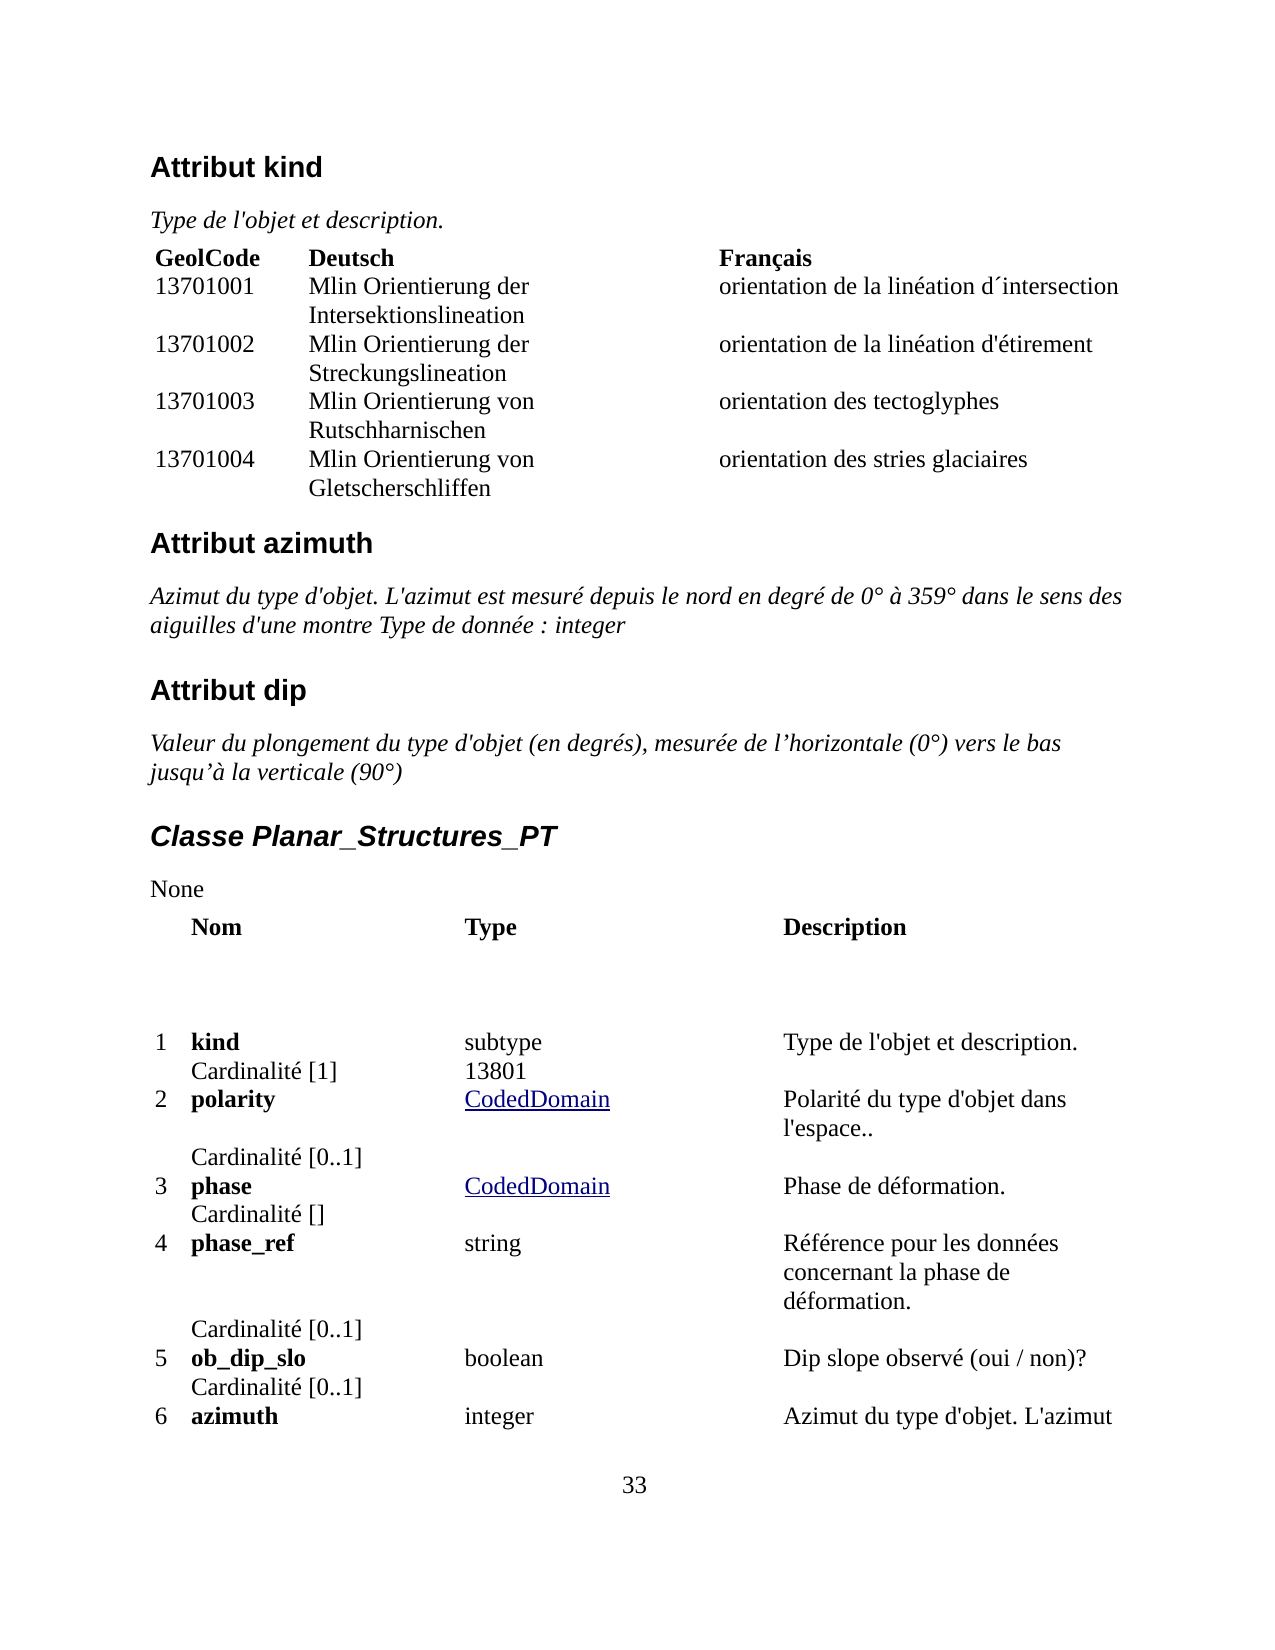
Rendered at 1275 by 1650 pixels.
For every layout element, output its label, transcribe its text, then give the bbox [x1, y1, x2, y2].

table_cell Mlin Orientierung von Rutschharnischen [304, 386, 714, 444]
table_cell 13701002 [150, 329, 304, 386]
table_cell 13701004 [150, 444, 304, 501]
table_cell [779, 1315, 1125, 1343]
table_cell 1 [150, 1027, 186, 1056]
table_cell Dip slope observé (oui / non)? [779, 1343, 1125, 1372]
table_cell string [460, 1228, 779, 1314]
table_cell [150, 1200, 186, 1228]
table_cell [779, 1056, 1125, 1084]
table_cell Mlin Orientierung von Gletscherschliffen [304, 444, 714, 501]
table_cell CodedDomain [460, 1171, 779, 1199]
table_cell [150, 1142, 186, 1171]
text Valeur du plongement du type d'objet (en degrés), mesurée de l’horizontale (0°) vers le bas jusqu’à la verticale (90°) [150, 728, 1125, 785]
table_cell Cardinalité [0..1] [186, 1315, 460, 1343]
table_cell Azimut du type d'objet. L'azimut [779, 1401, 1125, 1429]
table_cell boolean [460, 1343, 779, 1372]
subtitle Attribut dip [150, 673, 1125, 706]
table_cell Cardinalité [] [186, 1200, 460, 1228]
table_cell 5 [150, 1343, 186, 1372]
table_cell phase [186, 1171, 460, 1199]
table_header Nom [186, 912, 460, 1027]
table_header Français [714, 243, 1125, 271]
table_cell phase_ref [186, 1228, 460, 1314]
table_cell [779, 1200, 1125, 1228]
table_cell [779, 1372, 1125, 1401]
subtitle Attribut azimuth [150, 526, 1125, 560]
table_cell [779, 1142, 1125, 1171]
table_cell Cardinalité [1] [186, 1056, 460, 1084]
table_cell Mlin Orientierung der Intersektionslineation [304, 271, 714, 329]
table_cell azimuth [186, 1401, 460, 1429]
table_cell 3 [150, 1171, 186, 1199]
table_cell [150, 1315, 186, 1343]
table_cell integer [460, 1401, 779, 1429]
table_cell [150, 1056, 186, 1084]
table_cell orientation de la linéation d'étirement [714, 329, 1125, 386]
table_header GeolCode [150, 243, 304, 271]
table_cell kind [186, 1027, 460, 1056]
table_cell Phase de déformation. [779, 1171, 1125, 1199]
table_cell Cardinalité [0..1] [186, 1142, 460, 1171]
table_cell Polarité du type d'objet dans l'espace.. [779, 1085, 1125, 1142]
table_cell 13801 [460, 1056, 779, 1084]
table_cell Référence pour les données concernant la phase de déformation. [779, 1228, 1125, 1314]
table_cell orientation des stries glaciaires [714, 444, 1125, 501]
table_cell [460, 1142, 779, 1171]
table_cell [460, 1200, 779, 1228]
table_cell 13701001 [150, 271, 304, 329]
table_cell 2 [150, 1085, 186, 1142]
table_cell orientation des tectoglyphes [714, 386, 1125, 444]
text Type de l'objet et description. [150, 205, 1125, 234]
table_header Description [779, 912, 1125, 1027]
text Azimut du type d'objet. L'azimut est mesuré depuis le nord en degré de 0° à 359° dans le sens des aiguilles d'une montre Type de donnée : integer [150, 581, 1125, 639]
table_cell CodedDomain [460, 1085, 779, 1142]
subtitle Attribut kind [150, 150, 1125, 183]
table_cell polarity [186, 1085, 460, 1142]
table_header [150, 912, 186, 1027]
table_cell 6 [150, 1401, 186, 1429]
table_cell 4 [150, 1228, 186, 1314]
table_cell Cardinalité [0..1] [186, 1372, 460, 1401]
table_header Deutsch [304, 243, 714, 271]
table_header Type [460, 912, 779, 1027]
table_cell orientation de la linéation d´intersection [714, 271, 1125, 329]
table_cell [150, 1372, 186, 1401]
table_cell Mlin Orientierung der Streckungslineation [304, 329, 714, 386]
table_cell Type de l'objet et description. [779, 1027, 1125, 1056]
table_cell ob_dip_slo [186, 1343, 460, 1372]
table_cell 13701003 [150, 386, 304, 444]
subtitle Classe Planar_Structures_PT [150, 819, 1125, 853]
text None [150, 874, 1125, 903]
table_cell subtype [460, 1027, 779, 1056]
table_cell [460, 1315, 779, 1343]
table_cell [460, 1372, 779, 1401]
